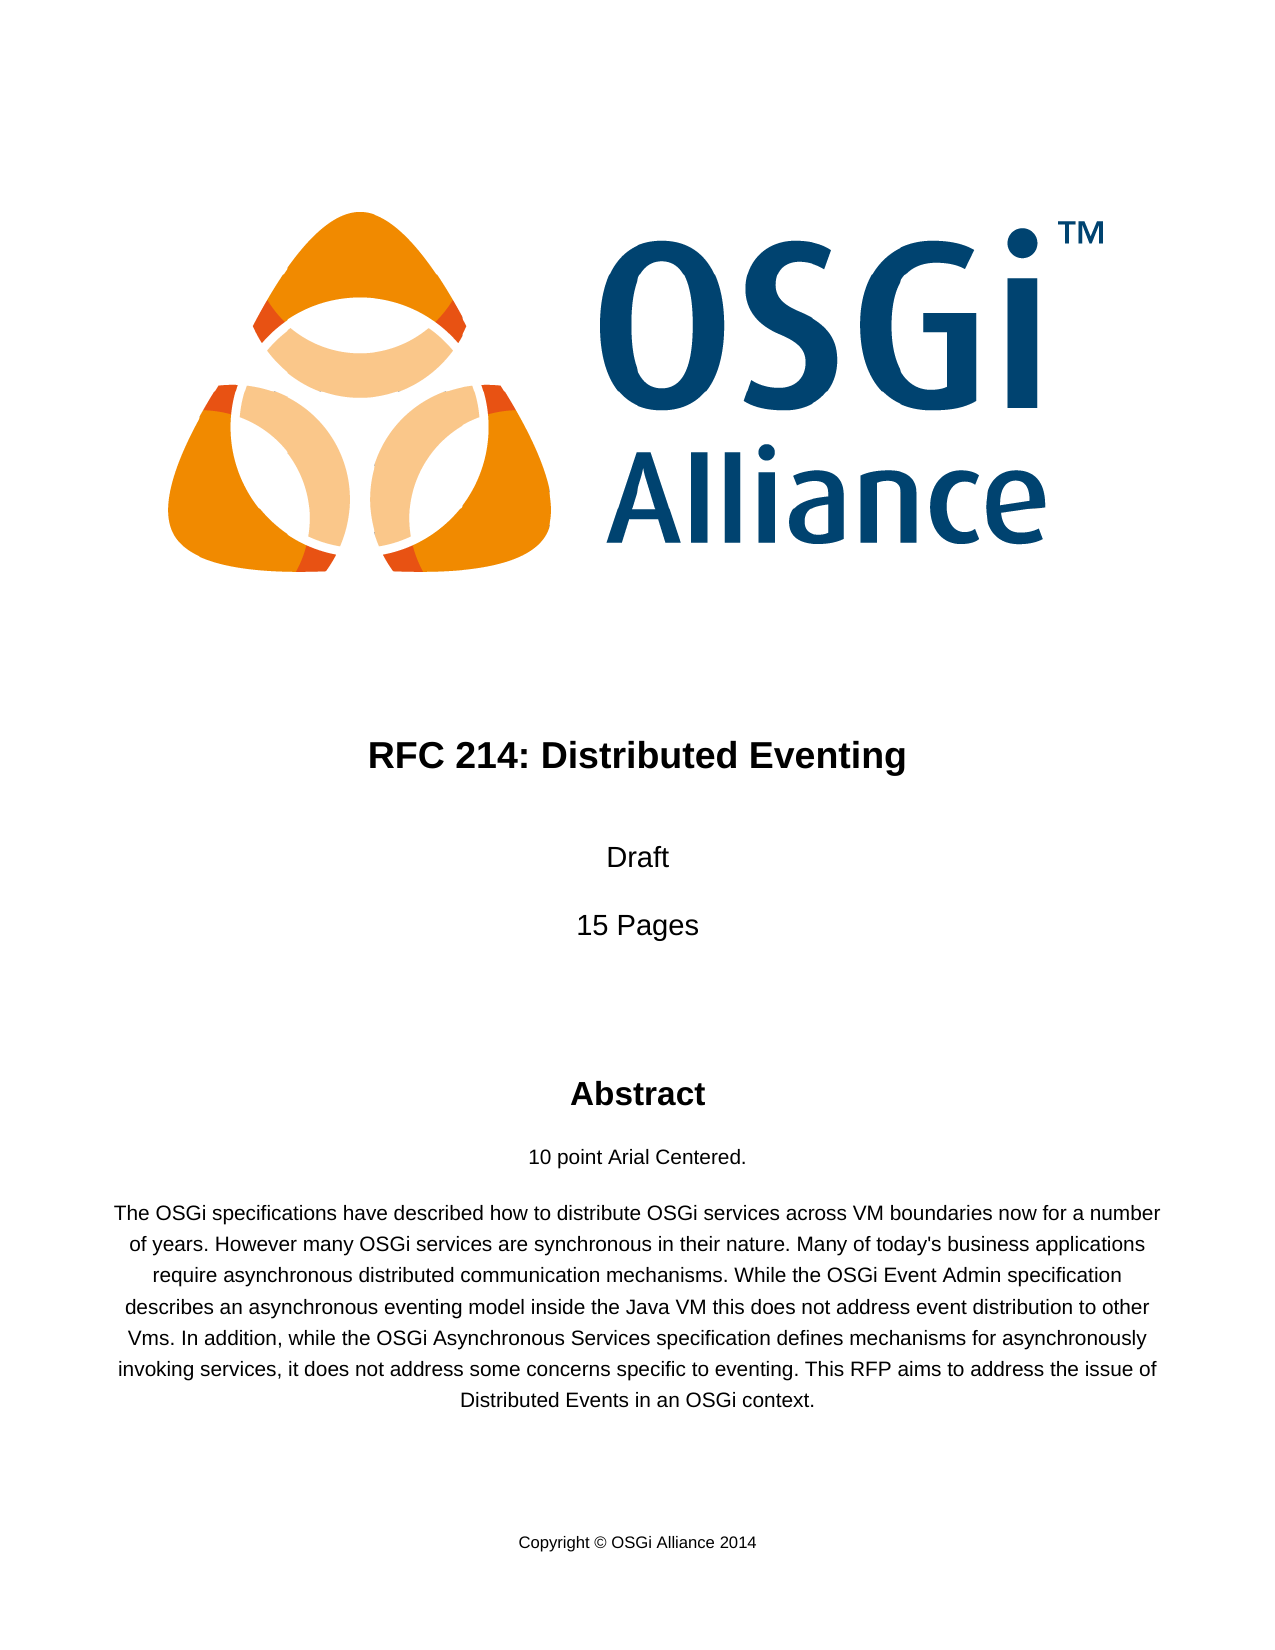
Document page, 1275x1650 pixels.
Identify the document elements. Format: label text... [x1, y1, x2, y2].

text The OSGi specifications have described how to distribute OSGi services across VM boundaries now for a number of years. However many OSGi services are synchronous in their nature. Many of today's business applications require asynchronous distributed communication mechanisms. While the OSGi Event Admin specification describes an asynchronous eventing model inside the Java VM this does not address event distribution to other Vms. In addition, while the OSGi Asynchronous Services specification defines mechanisms for asynchronously invoking services, it does not address some concerns specific to eventing. This RFP aims to address the issue of Distributed Events in an OSGi context. [112, 1193, 1162, 1412]
picture [112, 158, 1163, 626]
title RFC 214: Distributed Eventing [112, 733, 1162, 776]
text 10 point Arial Centered. [112, 1137, 1162, 1168]
title Draft 15 Pages [112, 841, 1162, 941]
text Abstract [112, 1074, 1162, 1112]
